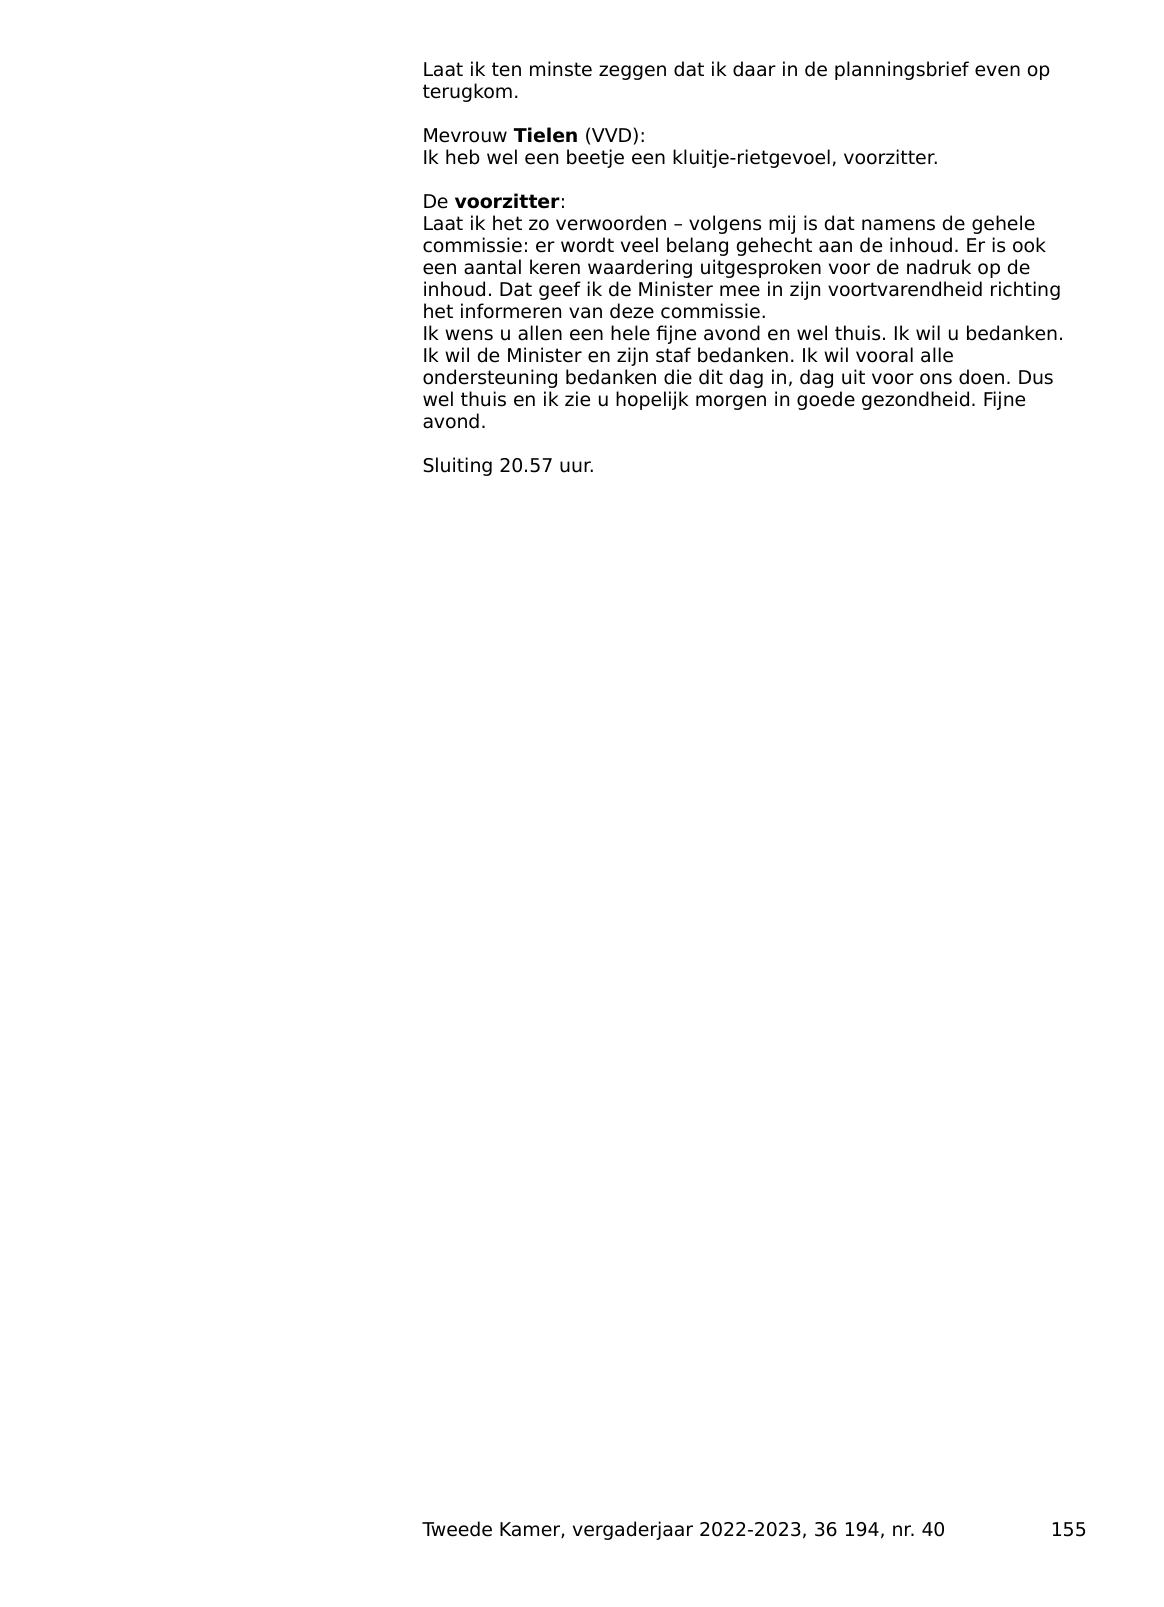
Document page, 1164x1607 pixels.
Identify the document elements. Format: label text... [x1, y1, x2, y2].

text Ik wens u allen een hele fijne avond en wel thuis. Ik wil u bedanken. Ik wil de Minister en zijn staf bedanken. Ik wil vooral alle ondersteuning bedanken die dit dag in, dag uit voor ons doen. Dus wel thuis en ik zie u hopelijk morgen in goede gezondheid. Fijne avond. [422, 323, 1087, 433]
text Ik heb wel een beetje een kluitje-rietgevoel, voorzitter. [422, 147, 1087, 169]
text Sluiting 20.57 uur. [422, 455, 1087, 477]
text Laat ik het zo verwoorden – volgens mij is dat namens de gehele commissie: er wordt veel belang gehecht aan de inhoud. Er is ook een aantal keren waardering uitgesproken voor de nadruk op de inhoud. Dat geef ik de Minister mee in zijn voortvarendheid richting het informeren van deze commissie. [422, 213, 1087, 323]
text De voorzitter: [422, 191, 1087, 213]
text Mevrouw Tielen (VVD): [422, 125, 1087, 147]
text Laat ik ten minste zeggen dat ik daar in de planningsbrief even op terugkom. [422, 59, 1087, 103]
